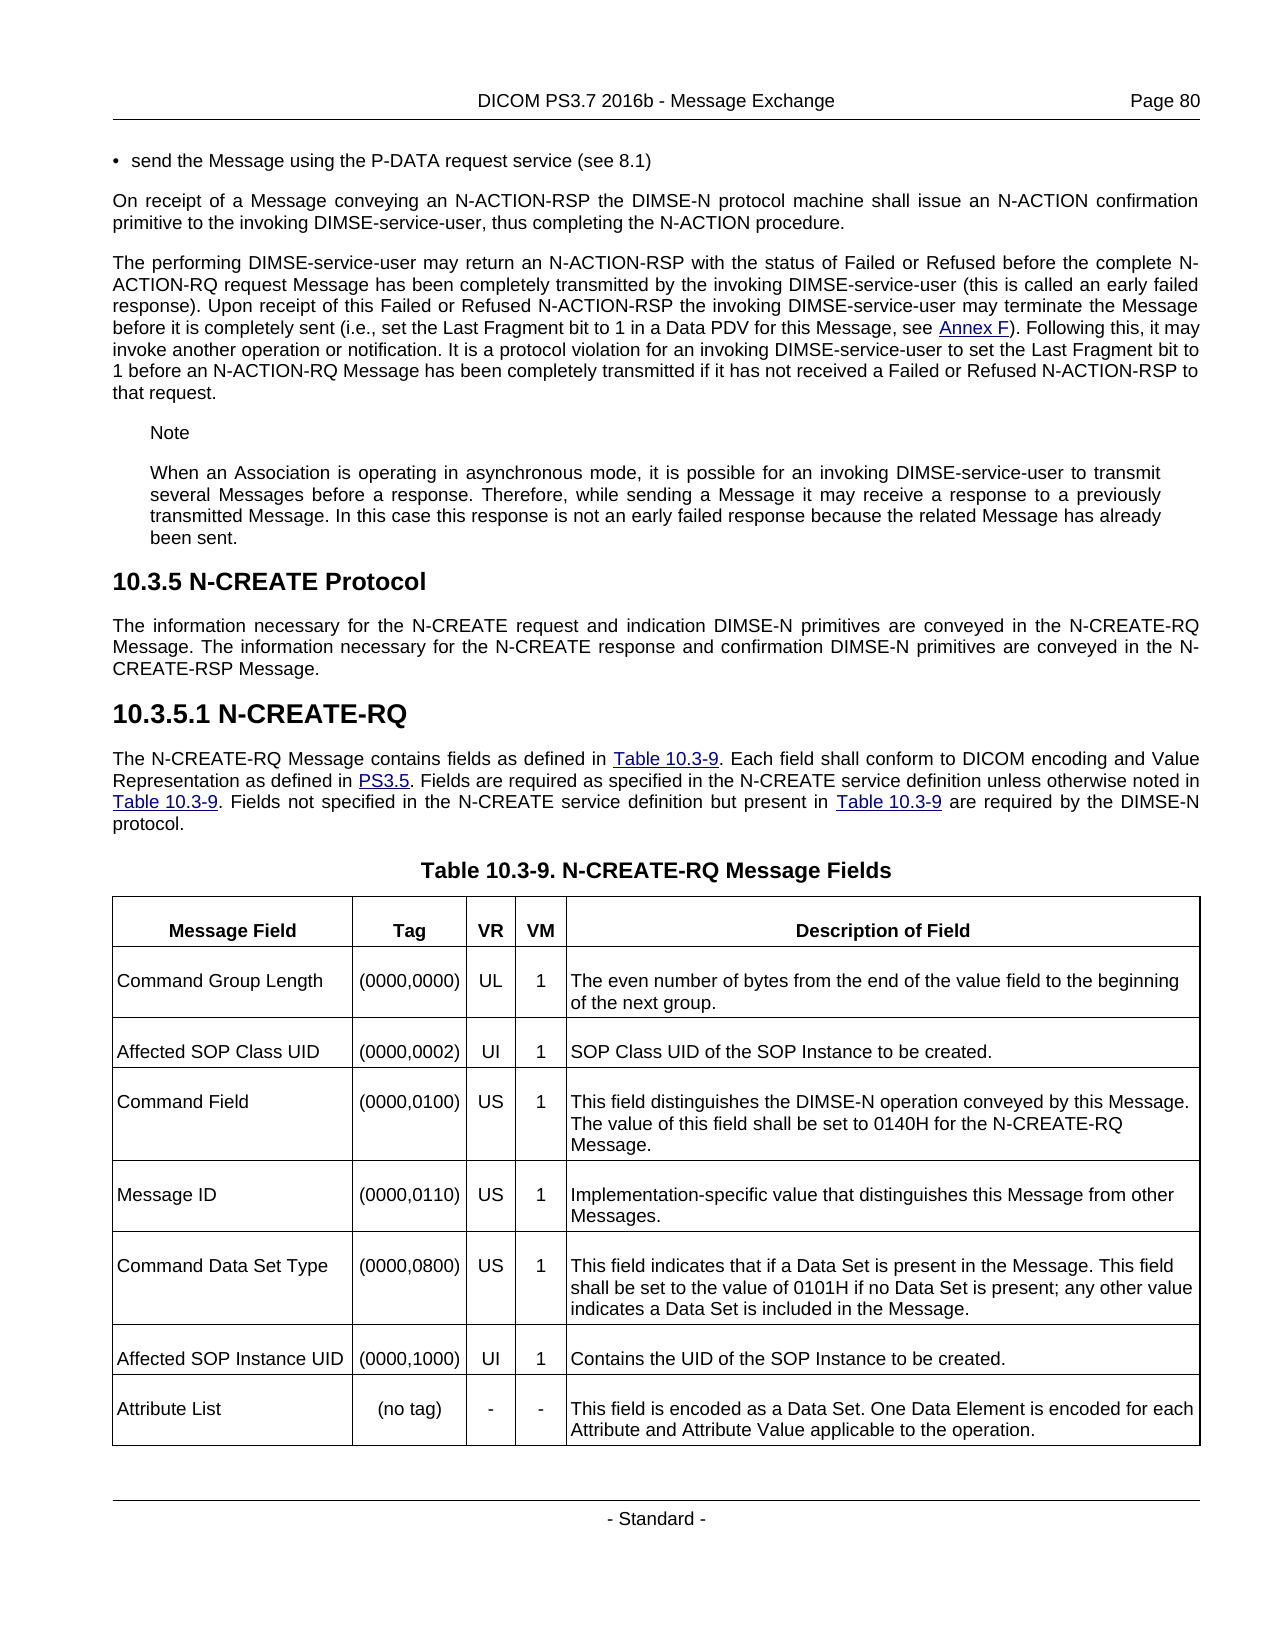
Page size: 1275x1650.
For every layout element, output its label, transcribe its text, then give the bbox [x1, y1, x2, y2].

text The N-CREATE-RQ Message contains fields as defined in Table 10.3-9. Each field shall conform to DICOM encoding and Value Representation as defined in PS3.5. Fields are required as specified in the N-CREATE service definition unless otherwise noted in Table 10.3-9. Fields not specified in the N-CREATE service definition but present in Table 10.3-9 are required by the DIMSE-N protocol. [112, 748, 1200, 834]
table_header Description of Field [567, 897, 1199, 946]
table_cell UI [467, 1325, 515, 1373]
table_cell This field indicates that if a Data Set is present in the Message. This field shall be set to the value of 0101H if no Data Set is present; any other value indicates a Data Set is included in the Message. [567, 1232, 1199, 1324]
table_cell 1 [516, 1068, 566, 1160]
table_header VR [467, 897, 515, 946]
text When an Association is operating in asynchronous mode, it is possible for an invoking DIMSE-service-user to transmit several Messages before a response. Therefore, while sending a Message it may receive a response to a previously transmitted Message. In this case this response is not an early failed response because the related Message has already been sent. [150, 462, 1162, 548]
table_cell SOP Class UID of the SOP Instance to be created. [567, 1018, 1199, 1067]
text 10.3.5 N-CREATE Protocol [112, 567, 1200, 596]
table_cell Contains the UID of the SOP Instance to be created. [567, 1325, 1199, 1373]
list send the Message using the P-DATA request service (see 8.1) [112, 150, 1200, 172]
text 10.3.5.1 N-CREATE-RQ [112, 698, 1200, 729]
table_cell Message ID [113, 1161, 352, 1231]
table_cell 1 [516, 947, 566, 1017]
table_cell (0000,0800) [353, 1232, 466, 1324]
table_cell - [467, 1375, 515, 1445]
text Table 10.3-9. N-CREATE-RQ Message Fields [112, 857, 1200, 883]
table_header VM [516, 897, 566, 946]
table_cell (0000,0002) [353, 1018, 466, 1067]
table_cell (0000,0110) [353, 1161, 466, 1231]
table_cell UL [467, 947, 515, 1017]
table_cell Command Group Length [113, 947, 352, 1017]
table_cell The even number of bytes from the end of the value field to the beginning of the next group. [567, 947, 1199, 1017]
table_cell Implementation-specific value that distinguishes this Message from other Messages. [567, 1161, 1199, 1231]
table_cell US [467, 1161, 515, 1231]
text The information necessary for the N-CREATE request and indication DIMSE-N primitives are conveyed in the N-CREATE-RQ Message. The information necessary for the N-CREATE response and confirmation DIMSE-N primitives are conveyed in the N-CREATE-RSP Message. [112, 615, 1200, 679]
table_cell US [467, 1068, 515, 1160]
table_cell UI [467, 1018, 515, 1067]
table_cell (0000,0100) [353, 1068, 466, 1160]
table_cell Affected SOP Instance UID [113, 1325, 352, 1373]
table_cell 1 [516, 1232, 566, 1324]
table_cell Command Data Set Type [113, 1232, 352, 1324]
table_cell This field distinguishes the DIMSE-N operation conveyed by this Message. The value of this field shall be set to 0140H for the N-CREATE-RQ Message. [567, 1068, 1199, 1160]
table_cell - [516, 1375, 566, 1445]
table_cell 1 [516, 1325, 566, 1373]
table_cell Affected SOP Class UID [113, 1018, 352, 1067]
table_header Message Field [113, 897, 352, 946]
table_cell 1 [516, 1161, 566, 1231]
table_cell US [467, 1232, 515, 1324]
table_cell Attribute List [113, 1375, 352, 1445]
table_cell Command Field [113, 1068, 352, 1160]
text The performing DIMSE-service-user may return an N-ACTION-RSP with the status of Failed or Refused before the complete N-ACTION-RQ request Message has been completely transmitted by the invoking DIMSE-service-user (this is called an early failed response). Upon receipt of this Failed or Refused N-ACTION-RSP the invoking DIMSE-service-user may terminate the Message before it is completely sent (i.e., set the Last Fragment bit to 1 in a Data PDV for this Message, see Annex F). Following this, it may invoke another operation or notification. It is a protocol violation for an invoking DIMSE-service-user to set the Last Fragment bit to 1 before an N-ACTION-RQ Message has been completely transmitted if it has not received a Failed or Refused N-ACTION-RSP to that request. [112, 252, 1200, 403]
table_header Tag [353, 897, 466, 946]
table_cell This field is encoded as a Data Set. One Data Element is encoded for each Attribute and Attribute Value applicable to the operation. [567, 1375, 1199, 1445]
text On receipt of a Message conveying an N-ACTION-RSP the DIMSE-N protocol machine shall issue an N-ACTION confirmation primitive to the invoking DIMSE-service-user, thus completing the N-ACTION procedure. [112, 190, 1200, 233]
text Note [150, 422, 1162, 443]
table_cell (no tag) [353, 1375, 466, 1445]
table_cell (0000,1000) [353, 1325, 466, 1373]
table_cell (0000,0000) [353, 947, 466, 1017]
table_cell 1 [516, 1018, 566, 1067]
